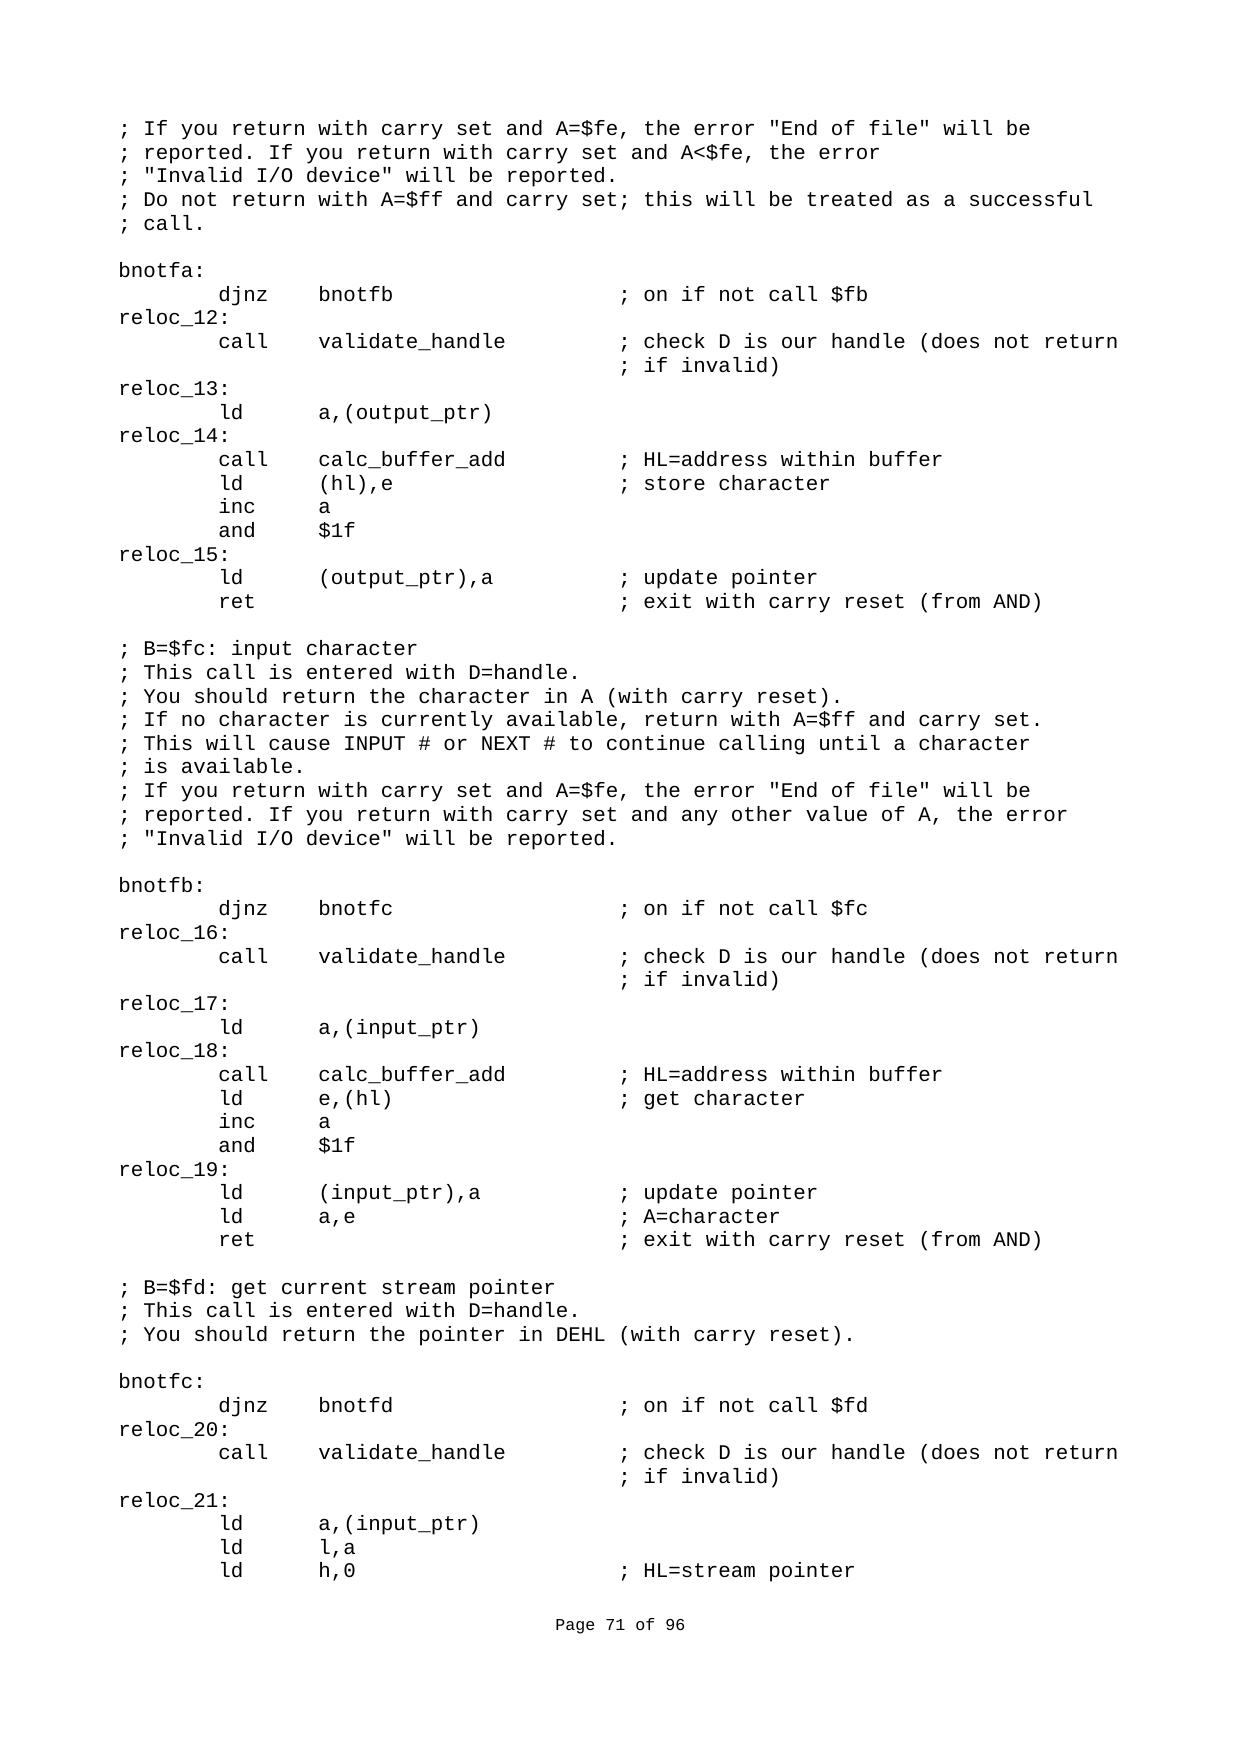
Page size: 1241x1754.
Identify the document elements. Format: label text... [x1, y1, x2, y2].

text ld (output_ptr),a ; update pointer [118, 567, 1122, 591]
text ; This call is entered with D=handle. [118, 1300, 1122, 1324]
text call validate_handle ; check D is our handle (does not return [118, 946, 1122, 969]
text reloc_15: [118, 544, 1122, 567]
text reloc_13: [118, 378, 1122, 402]
text bnotfc: [118, 1371, 1122, 1395]
text djnz bnotfd ; on if not call $fd [118, 1395, 1122, 1419]
text ; You should return the pointer in DEHL (with carry reset). [118, 1324, 1122, 1348]
text ; If no character is currently available, return with A=$ff and carry set. [118, 709, 1122, 733]
text call calc_buffer_add ; HL=address within buffer [118, 449, 1122, 473]
text djnz bnotfc ; on if not call $fc [118, 898, 1122, 922]
text ; "Invalid I/O device" will be reported. [118, 165, 1122, 189]
text djnz bnotfb ; on if not call $fb [118, 284, 1122, 307]
text ld (input_ptr),a ; update pointer [118, 1182, 1122, 1206]
text ; "Invalid I/O device" will be reported. [118, 827, 1122, 851]
text call calc_buffer_add ; HL=address within buffer [118, 1064, 1122, 1088]
text reloc_20: [118, 1419, 1122, 1442]
text ld a,(input_ptr) [118, 1017, 1122, 1040]
text inc a [118, 496, 1122, 520]
text ld l,a [118, 1537, 1122, 1561]
text call validate_handle ; check D is our handle (does not return [118, 331, 1122, 354]
text ; if invalid) [118, 1466, 1122, 1489]
text inc a [118, 1111, 1122, 1135]
text reloc_21: [118, 1489, 1122, 1513]
text ; reported. If you return with carry set and any other value of A, the error [118, 804, 1122, 827]
text bnotfb: [118, 875, 1122, 898]
text ; This call is entered with D=handle. [118, 662, 1122, 686]
text ld a,(output_ptr) [118, 402, 1122, 426]
text reloc_14: [118, 426, 1122, 449]
text ret ; exit with carry reset (from AND) [118, 591, 1122, 615]
text ; This will cause INPUT # or NEXT # to continue calling until a character [118, 733, 1122, 757]
text ld (hl),e ; store character [118, 473, 1122, 496]
text bnotfa: [118, 260, 1122, 284]
text reloc_18: [118, 1040, 1122, 1064]
text ; B=$fc: input character [118, 638, 1122, 662]
text ; reported. If you return with carry set and A<$fe, the error [118, 142, 1122, 165]
text ; is available. [118, 757, 1122, 780]
text ; You should return the character in A (with carry reset). [118, 686, 1122, 709]
text and $1f [118, 520, 1122, 544]
text call validate_handle ; check D is our handle (does not return [118, 1442, 1122, 1466]
text ld a,e ; A=character [118, 1206, 1122, 1229]
text ; call. [118, 213, 1122, 236]
text and $1f [118, 1135, 1122, 1158]
text ld e,(hl) ; get character [118, 1088, 1122, 1111]
text ld h,0 ; HL=stream pointer [118, 1561, 1122, 1584]
text ; if invalid) [118, 969, 1122, 993]
text ; B=$fd: get current stream pointer [118, 1277, 1122, 1300]
text reloc_19: [118, 1158, 1122, 1182]
text ; If you return with carry set and A=$fe, the error "End of file" will be [118, 780, 1122, 804]
text ; if invalid) [118, 354, 1122, 378]
text reloc_17: [118, 993, 1122, 1017]
text ret ; exit with carry reset (from AND) [118, 1229, 1122, 1253]
text ; If you return with carry set and A=$fe, the error "End of file" will be [118, 118, 1122, 142]
text reloc_16: [118, 922, 1122, 946]
text ld a,(input_ptr) [118, 1513, 1122, 1537]
text reloc_12: [118, 307, 1122, 331]
text ; Do not return with A=$ff and carry set; this will be treated as a successful [118, 189, 1122, 213]
